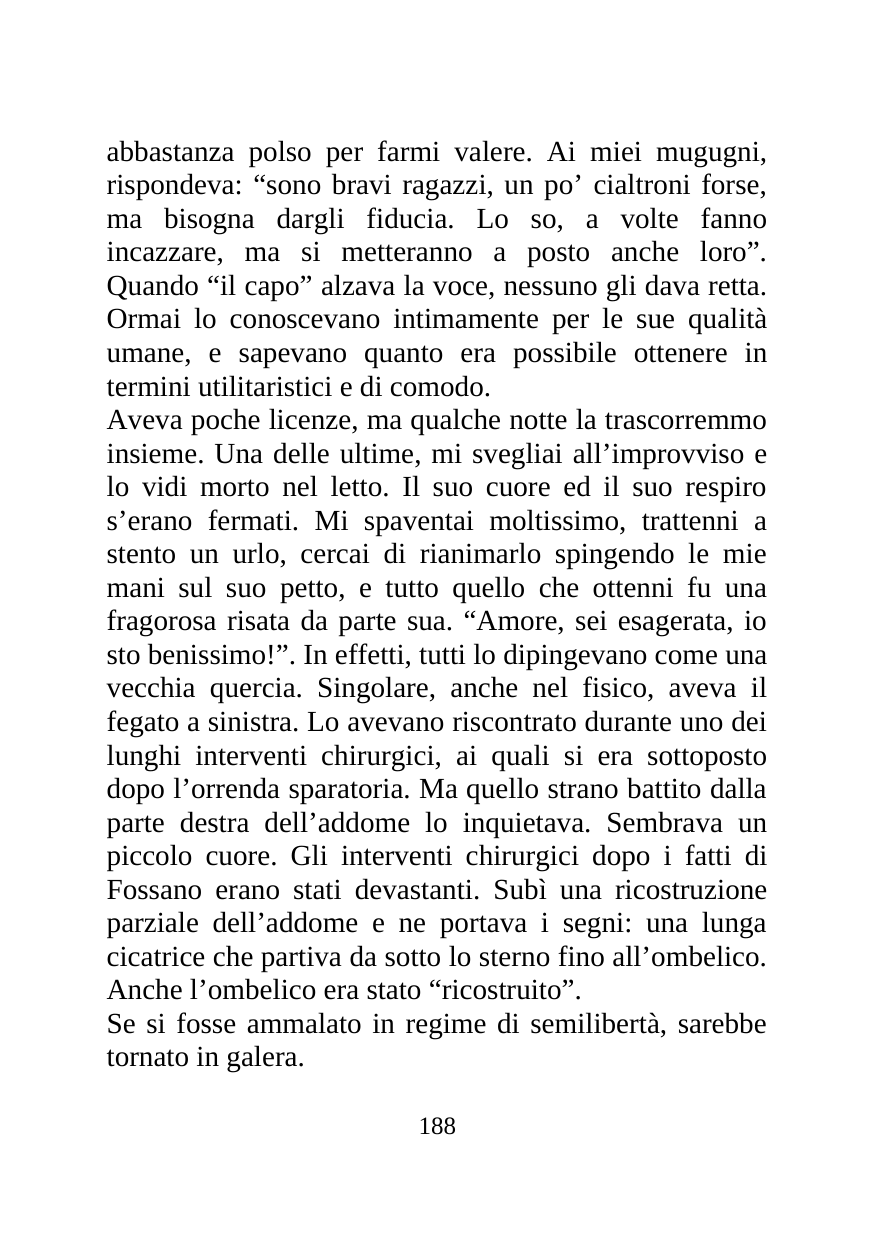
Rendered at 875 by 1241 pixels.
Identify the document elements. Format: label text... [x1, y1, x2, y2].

text Se si fosse ammalato in regime di semilibertà, sarebbe tornato in galera. [106, 1006, 768, 1073]
text Aveva poche licenze, ma qualche notte la trascorremmo insieme. Una delle ultime, mi svegliai all’improvviso e lo vidi morto nel letto. Il suo cuore ed il suo respiro s’erano fermati. Mi spaventai moltissimo, trattenni a stento un urlo, cercai di rianimarlo spingendo le mie mani sul suo petto, e tutto quello che ottenni fu una fragorosa risata da parte sua. “Amore, sei esagerata, io sto benissimo!”. In effetti, tutti lo dipingevano come una vecchia quercia. Singolare, anche nel fisico, aveva il fegato a sinistra. Lo avevano riscontrato durante uno dei lunghi interventi chirurgici, ai quali si era sottoposto dopo l’orrenda sparatoria. Ma quello strano battito dalla parte destra dell’addome lo inquietava. Sembrava un piccolo cuore. Gli interventi chirurgici dopo i fatti di Fossano erano stati devastanti. Subì una ricostruzione parziale dell’addome e ne portava i segni: una lunga cicatrice che partiva da sotto lo sterno fino all’ombelico. Anche l’ombelico era stato “ricostruito”. [106, 402, 768, 1006]
text abbastanza polso per farmi valere. Ai miei mugugni, rispondeva: “sono bravi ragazzi, un po’ cialtroni forse, ma bisogna dargli fiducia. Lo so, a volte fanno incazzare, ma si metteranno a posto anche loro”. Quando “il capo” alzava la voce, nessuno gli dava retta. Ormai lo conoscevano intimamente per le sue qualità umane, e sapevano quanto era possibile ottenere in termini utilitaristici e di comodo. [106, 134, 768, 402]
